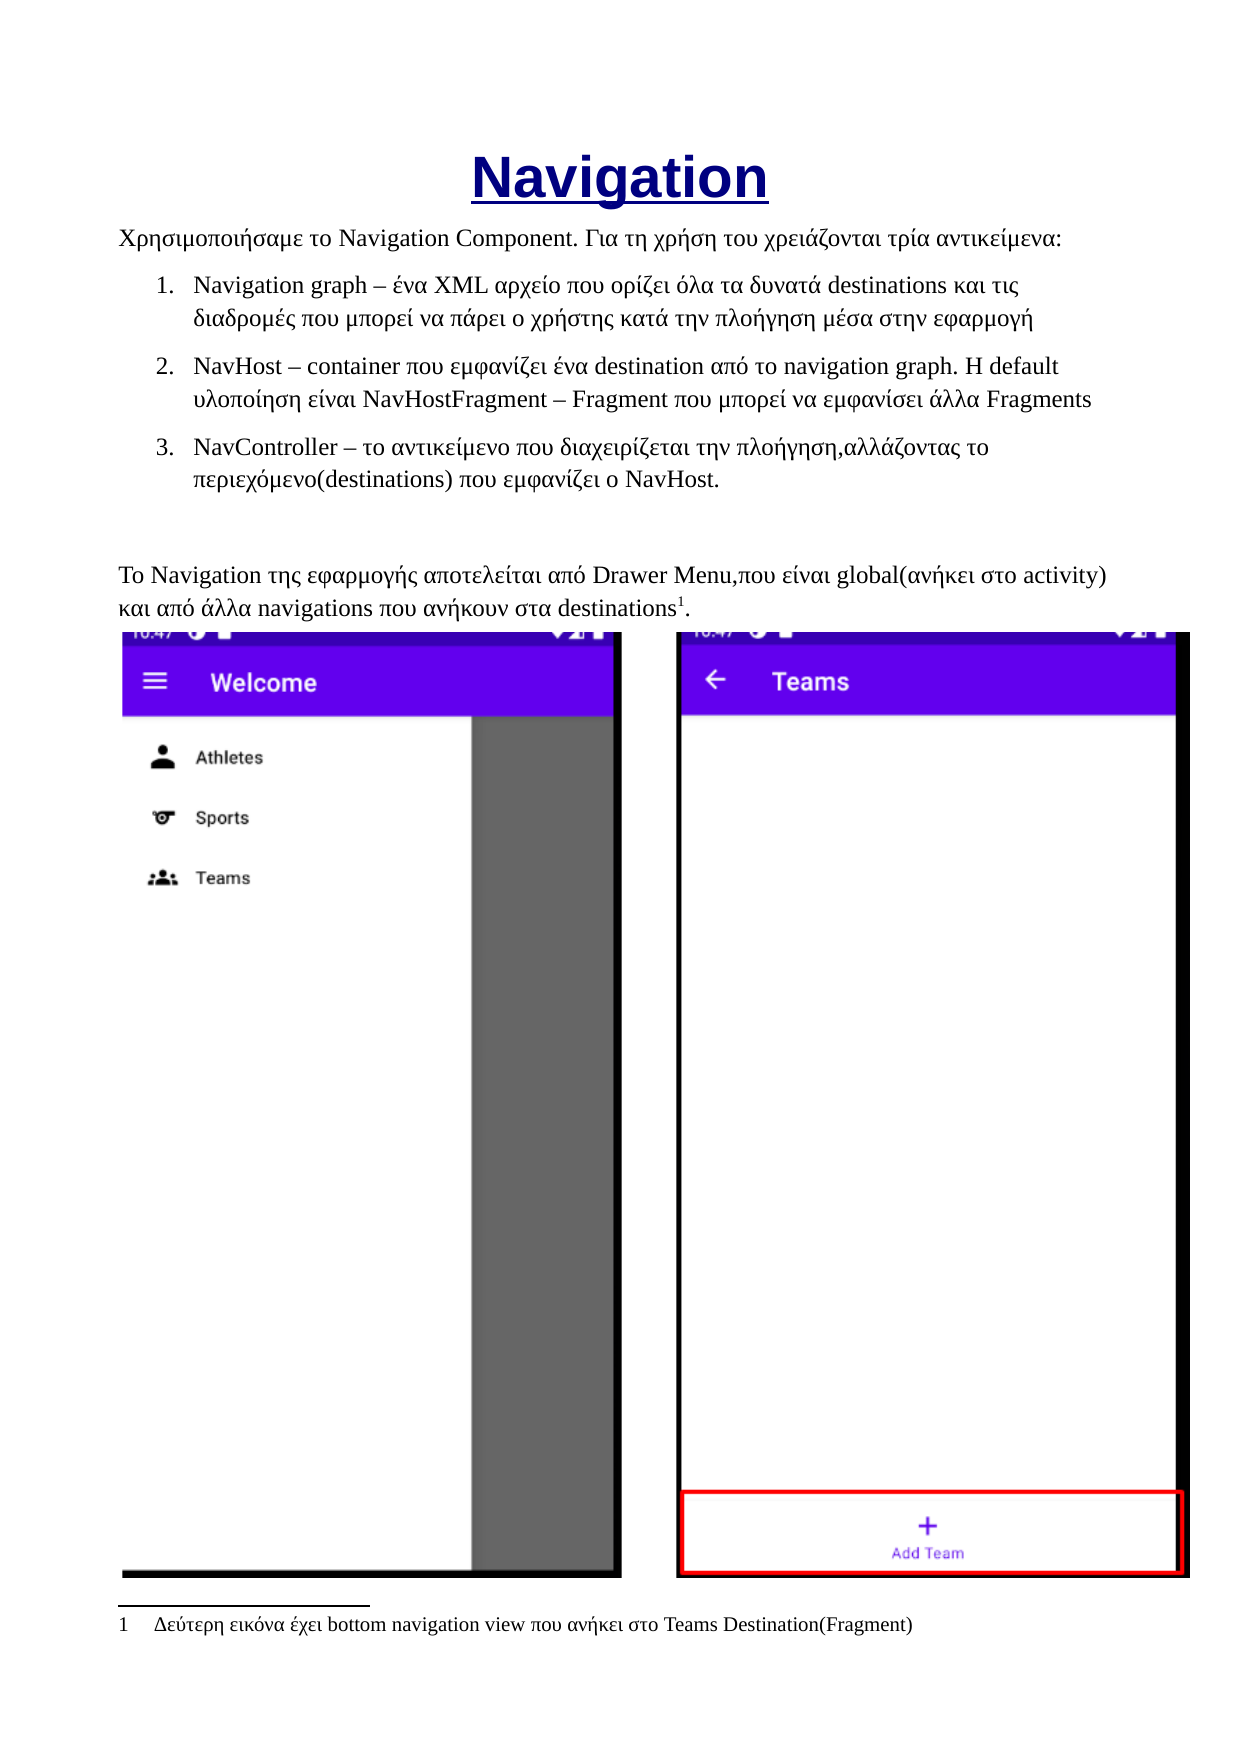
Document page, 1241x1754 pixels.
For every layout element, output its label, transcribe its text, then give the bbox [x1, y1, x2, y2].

list NavHost – container που εμφανίζει ένα destination από το navigation graph. Η default υλοποίηση είναι NavHostFragment – Fragment που μπορεί να εμφανίσει άλλα Fragments [156, 351, 1122, 413]
text Δεύτερη εικόνα έχει bottom navigation view που ανήκει στο Teams Destination(Fragment) [118, 1612, 1122, 1636]
picture [122, 632, 622, 1578]
text Χρησιμοποιήσαμε το Navigation Component. Για τη χρήση του χρειάζονται τρία αντικείμενα: [118, 223, 1122, 251]
list Navigation graph – ένα XML αρχείο που ορίζει όλα τα δυνατά destinations και τις διαδρομές που μπορεί να πάρει ο χρήστης κατά την πλοήγηση μέσα στην εφαρμογή [156, 270, 1122, 332]
list NavController – το αντικείμενο που διαχειρίζεται την πλοήγηση,αλλάζοντας το περιεχόμενο(destinations) που εμφανίζει ο NavHost. [156, 432, 1122, 493]
title Navigation [118, 143, 1122, 210]
picture [676, 632, 1190, 1578]
text Το Navigation της εφαρμογής αποτελείται από Drawer Menu,που είναι global(ανήκει στο activity) και από άλλα navigations που ανήκουν στα destinations. [118, 560, 1122, 622]
